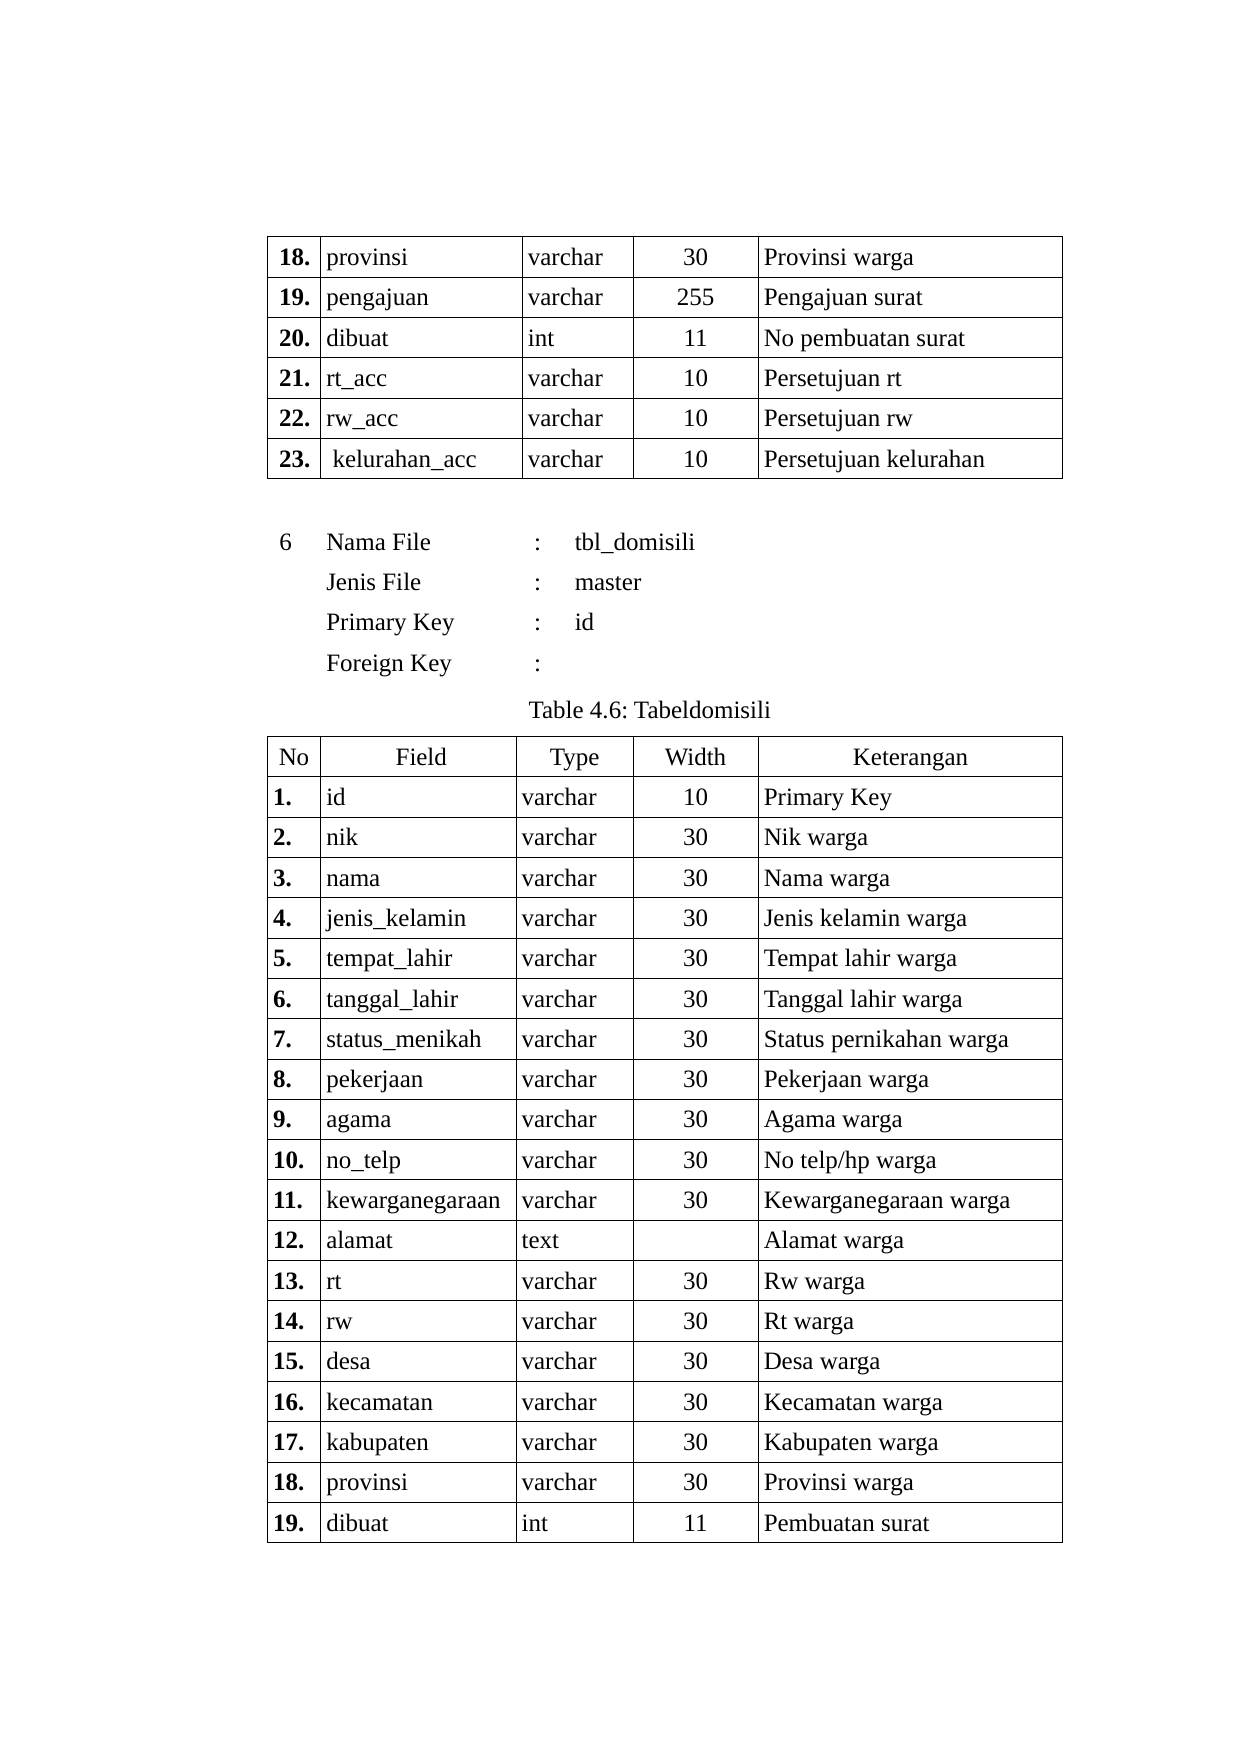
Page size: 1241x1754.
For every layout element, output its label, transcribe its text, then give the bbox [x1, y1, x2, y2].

table_cell Provinsi warga [759, 237, 1062, 277]
table_cell [268, 979, 320, 1018]
table_cell Pembuatan surat [759, 1503, 1062, 1542]
table_cell 30 [634, 1463, 758, 1502]
table_cell [268, 1503, 320, 1542]
table_cell 10 [634, 439, 758, 478]
text Table 4.6: Tabeldomisili [236, 695, 1063, 723]
table_cell rt [321, 1261, 516, 1300]
table_cell desa [321, 1342, 516, 1381]
table_cell rw_acc [321, 399, 522, 438]
table_cell Rt warga [759, 1301, 1062, 1341]
table_cell No telp/hp warga [759, 1140, 1062, 1179]
table_cell [268, 1100, 320, 1139]
table_cell varchar [517, 1180, 633, 1220]
table_cell varchar [517, 1100, 633, 1139]
table_cell varchar [517, 858, 633, 897]
table_cell varchar [517, 1422, 633, 1462]
table_cell [268, 358, 320, 397]
table_cell No pembuatan surat [759, 318, 1062, 357]
table_cell [268, 1060, 320, 1099]
table_cell Kabupaten warga [759, 1422, 1062, 1462]
table_cell 30 [634, 1180, 758, 1220]
table_cell [268, 439, 320, 478]
table_header Field [321, 737, 516, 776]
table_cell kecamatan [321, 1382, 516, 1421]
table_cell 30 [634, 237, 758, 277]
table_cell kelurahan_acc [321, 439, 522, 478]
table_cell master [569, 562, 1062, 602]
table_cell varchar [523, 237, 633, 277]
table_cell varchar [517, 1019, 633, 1058]
table_cell [268, 1301, 320, 1341]
table_header Width [634, 737, 758, 776]
table_cell nama [321, 858, 516, 897]
table_cell varchar [517, 1140, 633, 1179]
table_cell 30 [634, 1342, 758, 1381]
table_cell : [528, 602, 569, 642]
table_cell Persetujuan rw [759, 399, 1062, 438]
table_cell varchar [517, 979, 633, 1018]
table_cell [268, 318, 320, 357]
table_cell [268, 818, 320, 857]
table_cell [268, 1261, 320, 1300]
table_header : [528, 521, 569, 562]
table_cell id [321, 777, 516, 817]
table_cell status_menikah [321, 1019, 516, 1058]
table_cell : [528, 562, 569, 602]
table_cell [268, 1342, 320, 1381]
table_cell varchar [517, 1342, 633, 1381]
table_cell 30 [634, 1019, 758, 1058]
table_cell alamat [321, 1221, 516, 1260]
table_cell text [517, 1221, 633, 1260]
table_cell provinsi [321, 1463, 516, 1502]
table_header Nama File [320, 521, 528, 562]
table_cell Foreign Key [320, 642, 528, 682]
table_header No [268, 737, 320, 776]
table_cell 10 [634, 777, 758, 817]
table_cell 30 [634, 1261, 758, 1300]
table_cell Nama warga [759, 858, 1062, 897]
table_cell [268, 939, 320, 978]
table_cell agama [321, 1100, 516, 1139]
table_cell rt_acc [321, 358, 522, 397]
table_cell Rw warga [759, 1261, 1062, 1300]
table_cell [268, 1221, 320, 1260]
table_cell 255 [634, 278, 758, 317]
table_cell dibuat [321, 318, 522, 357]
table_cell dibuat [321, 1503, 516, 1542]
table_cell jenis_kelamin [321, 898, 516, 937]
table_cell [268, 1382, 320, 1421]
table_cell kabupaten [321, 1422, 516, 1462]
table_cell [274, 602, 320, 642]
table_cell Kecamatan warga [759, 1382, 1062, 1421]
table_cell 30 [634, 1301, 758, 1341]
table_cell [268, 1140, 320, 1179]
table_cell [634, 1221, 758, 1260]
table_cell [268, 1180, 320, 1220]
table_cell [268, 237, 320, 277]
table_cell [268, 1463, 320, 1502]
table_cell [268, 278, 320, 317]
table_header 6 [274, 521, 320, 562]
table_cell 30 [634, 1422, 758, 1462]
table_cell Kewarganegaraan warga [759, 1180, 1062, 1220]
table_cell Agama warga [759, 1100, 1062, 1139]
table_cell Provinsi warga [759, 1463, 1062, 1502]
table_cell 11 [634, 1503, 758, 1542]
table_cell [268, 399, 320, 438]
table_cell tanggal_lahir [321, 979, 516, 1018]
table_cell 10 [634, 358, 758, 397]
table_cell varchar [517, 1261, 633, 1300]
table_cell provinsi [321, 237, 522, 277]
table_cell varchar [517, 1301, 633, 1341]
table_cell varchar [523, 278, 633, 317]
table_cell Pengajuan surat [759, 278, 1062, 317]
table_cell nik [321, 818, 516, 857]
table_cell Nik warga [759, 818, 1062, 857]
table_cell 30 [634, 1060, 758, 1099]
table_header Type [517, 737, 633, 776]
table_header tbl_domisili [569, 521, 1062, 562]
table_cell 10 [634, 399, 758, 438]
table_cell Pekerjaan warga [759, 1060, 1062, 1099]
table_cell 30 [634, 1382, 758, 1421]
table_cell Desa warga [759, 1342, 1062, 1381]
table_cell varchar [523, 399, 633, 438]
table_cell Jenis File [320, 562, 528, 602]
table_cell [268, 858, 320, 897]
table_header Keterangan [759, 737, 1062, 776]
table_cell [268, 1422, 320, 1462]
table_cell Persetujuan rt [759, 358, 1062, 397]
table_cell Tempat lahir warga [759, 939, 1062, 978]
table_cell varchar [523, 358, 633, 397]
table_cell varchar [517, 1382, 633, 1421]
table_cell Alamat warga [759, 1221, 1062, 1260]
table_cell 11 [634, 318, 758, 357]
table_cell pengajuan [321, 278, 522, 317]
table_cell [274, 642, 320, 682]
table_cell id [569, 602, 1062, 642]
table_cell int [517, 1503, 633, 1542]
table_cell [268, 777, 320, 817]
table_cell varchar [517, 898, 633, 937]
table_cell pekerjaan [321, 1060, 516, 1099]
table_cell kewarganegaraan [321, 1180, 516, 1220]
table_cell Primary Key [759, 777, 1062, 817]
table_cell varchar [517, 1463, 633, 1502]
table_cell 30 [634, 898, 758, 937]
table_cell 30 [634, 1140, 758, 1179]
table_cell Persetujuan kelurahan [759, 439, 1062, 478]
table_cell varchar [517, 777, 633, 817]
table_cell [569, 642, 1062, 682]
table_cell [268, 898, 320, 937]
table_cell varchar [523, 439, 633, 478]
table_cell Primary Key [320, 602, 528, 642]
table_cell : [528, 642, 569, 682]
table_cell tempat_lahir [321, 939, 516, 978]
table_cell 30 [634, 939, 758, 978]
table_cell varchar [517, 1060, 633, 1099]
table_cell int [523, 318, 633, 357]
table_cell no_telp [321, 1140, 516, 1179]
table_cell Tanggal lahir warga [759, 979, 1062, 1018]
table_cell 30 [634, 1100, 758, 1139]
table_cell [274, 562, 320, 602]
table_cell varchar [517, 939, 633, 978]
table_cell Jenis kelamin warga [759, 898, 1062, 937]
table_cell 30 [634, 979, 758, 1018]
table_cell [268, 1019, 320, 1058]
table_cell Status pernikahan warga [759, 1019, 1062, 1058]
table_cell 30 [634, 858, 758, 897]
table_cell rw [321, 1301, 516, 1341]
table_cell 30 [634, 818, 758, 857]
table_cell varchar [517, 818, 633, 857]
